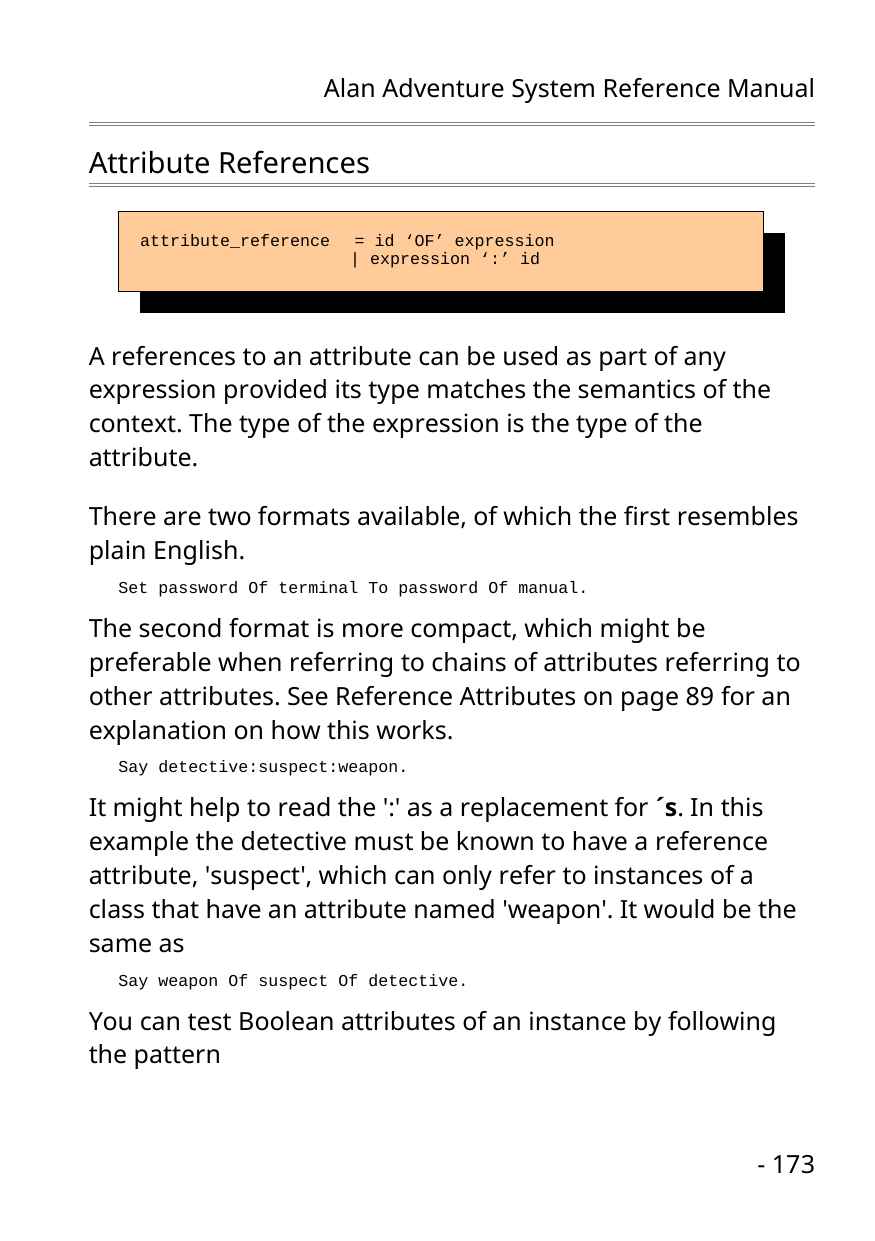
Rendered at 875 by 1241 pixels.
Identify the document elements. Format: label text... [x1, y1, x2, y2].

text You can test Boolean attributes of an instance by following the pattern [88, 1003, 815, 1071]
text It might help to read the ':' as a replacement for ´s. In this example the detective must be known to have a reference attribute, 'suspect', which can only refer to instances of a class that have an attribute named 'weapon'. It would be the same as [88, 790, 815, 960]
text Say weapon Of suspect Of detective. [118, 972, 815, 991]
subtitle Attribute References [88, 142, 815, 186]
text Set password Of terminal To password Of manual. [118, 580, 815, 598]
text attribute_reference = id ‘OF’ expression | expression ‘:’ id [119, 212, 763, 291]
text A references to an attribute can be used as part of any expression provided its type matches the semantics of the context. The type of the expression is the type of the attribute. [88, 338, 815, 474]
text Say detective:suspect:weapon. [118, 759, 815, 778]
text There are two formats available, of which the first resembles plain English. [88, 499, 815, 567]
text The second format is more compact, which might be preferable when referring to chains of attributes referring to other attributes. See Reference Attributes on page 69 for an explanation on how this works. [88, 611, 815, 747]
